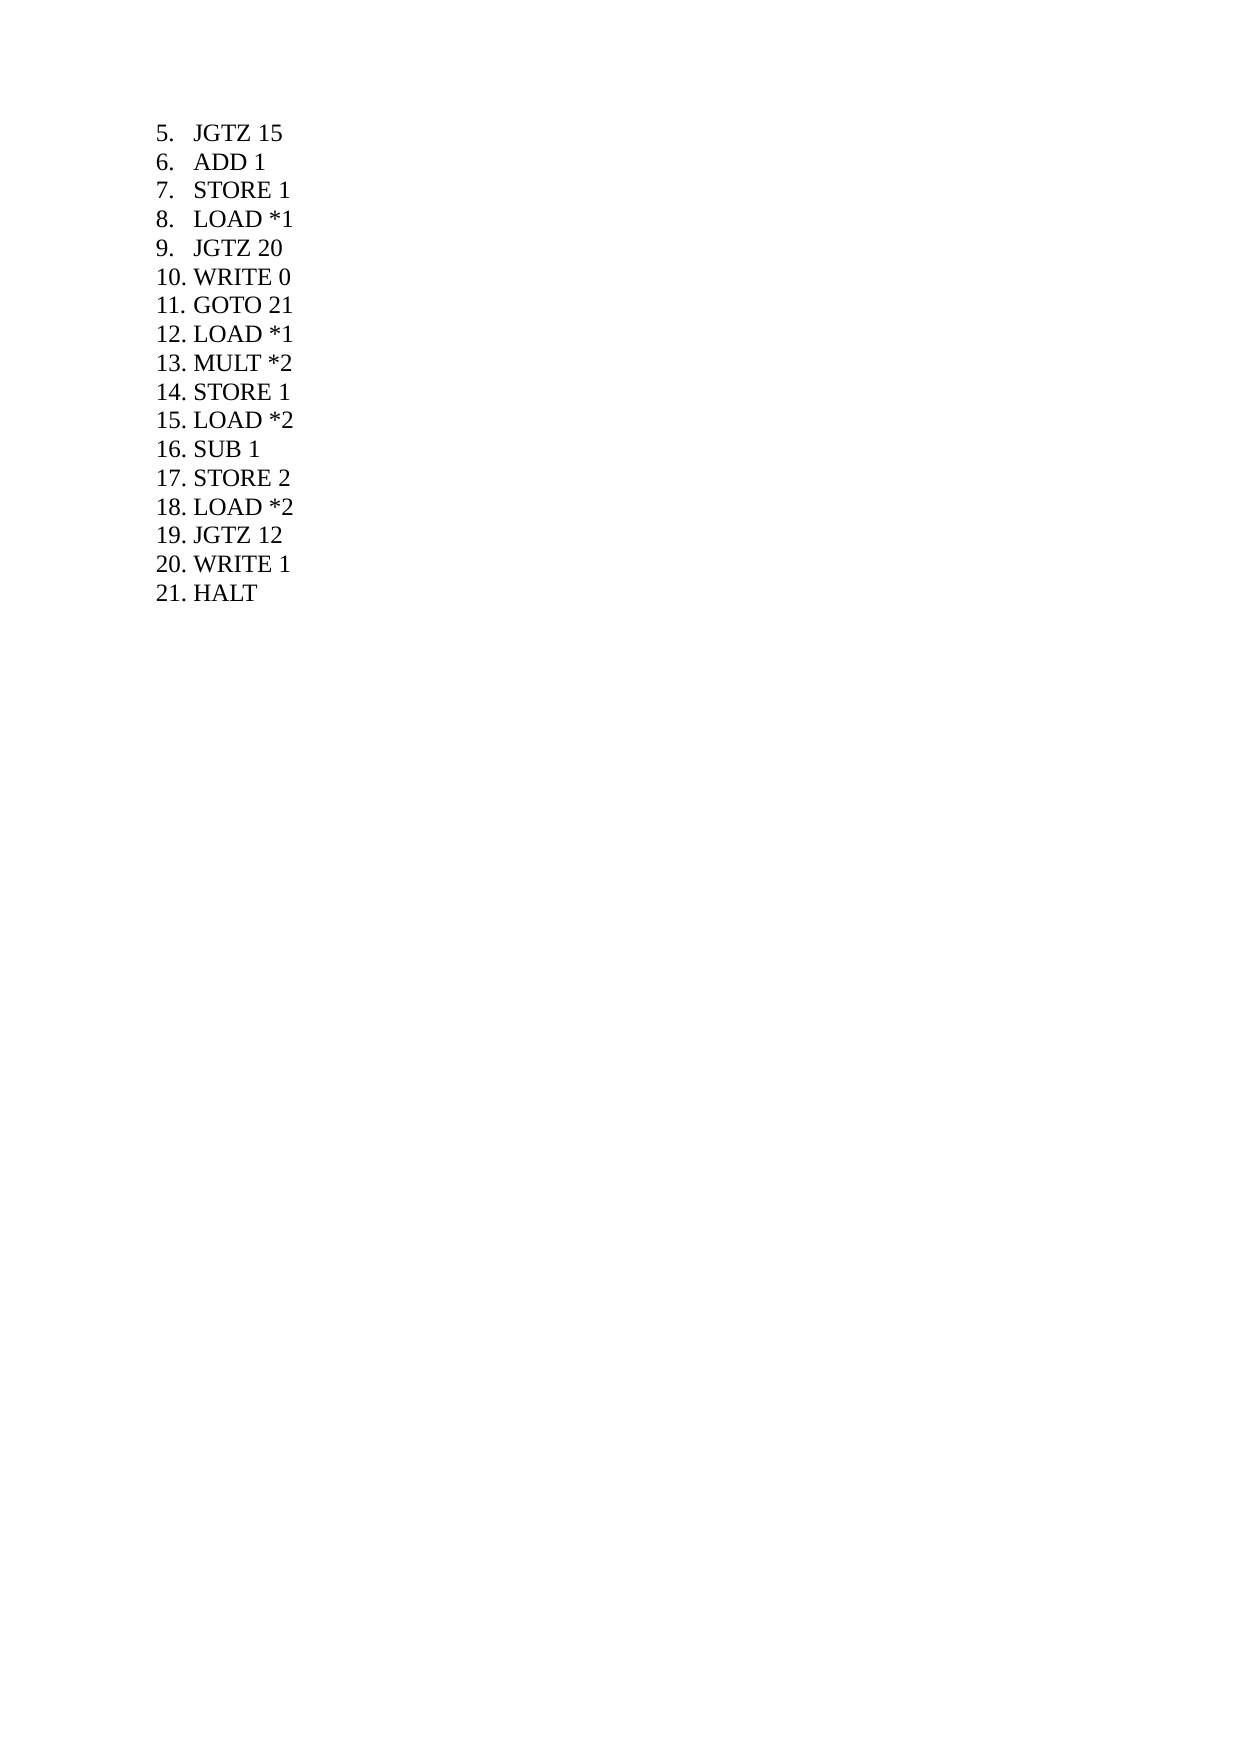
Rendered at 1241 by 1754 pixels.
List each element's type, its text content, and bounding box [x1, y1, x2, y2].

list LOAD *1 [156, 319, 1122, 348]
list ADD 1 [156, 147, 1122, 176]
list JGTZ 12 [156, 521, 1122, 549]
list LOAD *1 [156, 204, 1122, 233]
list SUB 1 [156, 434, 1122, 463]
list JGTZ 20 [156, 233, 1122, 262]
list WRITE 0 [156, 262, 1122, 291]
list LOAD *2 [156, 406, 1122, 434]
list LOAD *2 [156, 492, 1122, 521]
list STORE 1 [156, 377, 1122, 406]
list JGTZ 15 [156, 118, 1122, 147]
list STORE 1 [156, 176, 1122, 204]
list MULT *2 [156, 348, 1122, 377]
list WRITE 1 [156, 549, 1122, 578]
list GOTO 21 [156, 291, 1122, 319]
list STORE 2 [156, 463, 1122, 492]
list HALT [156, 578, 1122, 607]
